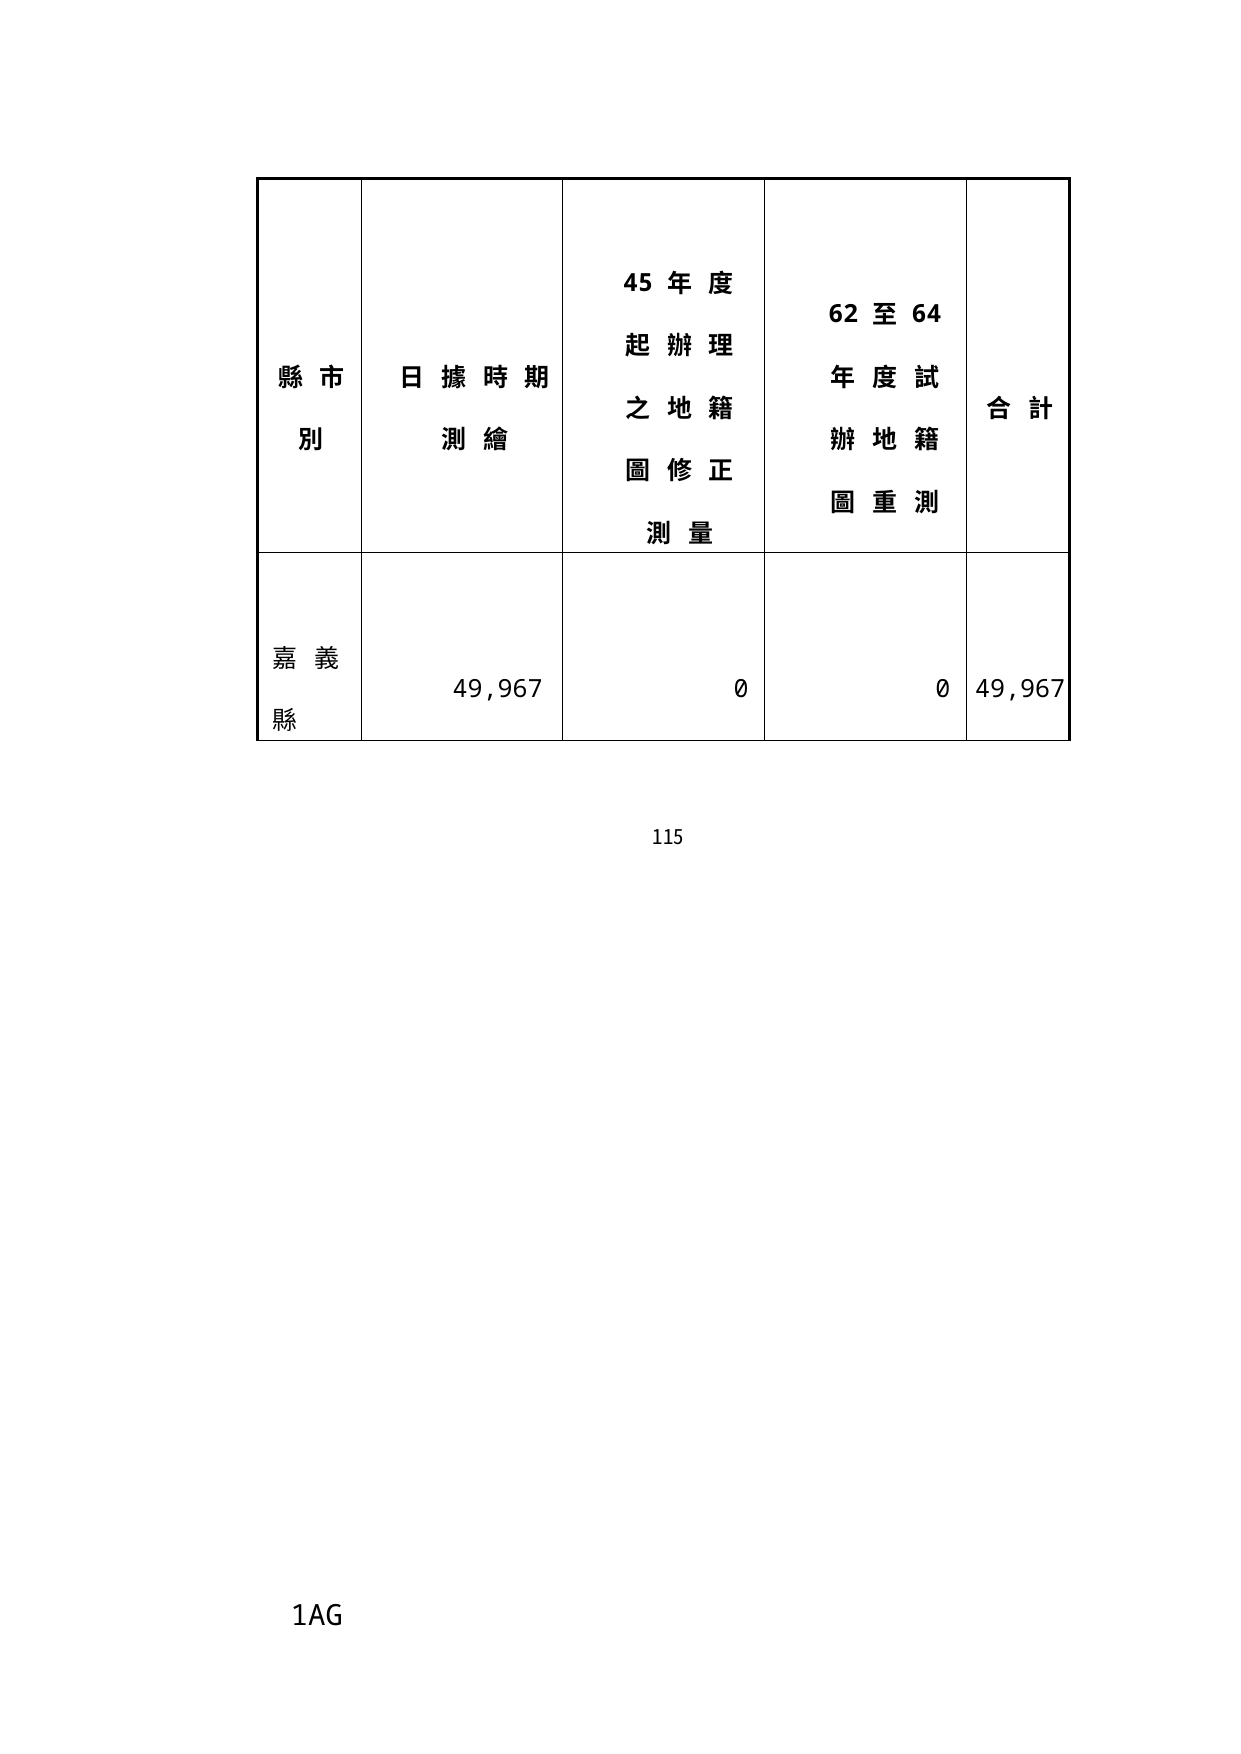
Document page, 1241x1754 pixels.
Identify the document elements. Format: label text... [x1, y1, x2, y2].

table_header 日據時期測繪 [362, 180, 562, 552]
table_header 縣市別 [259, 180, 361, 552]
table_header 45年度起辦理之地籍圖修正測量 [563, 180, 764, 552]
table_header 合計 [967, 180, 1068, 552]
table_cell 0 [563, 553, 764, 740]
table_cell 嘉義縣 [259, 553, 361, 740]
table_cell 0 [765, 553, 966, 740]
table_cell 49,967 [362, 553, 562, 740]
table_header 62至64年度試辦地籍圖重測 [765, 180, 966, 552]
table_cell 49,967 [967, 553, 1068, 740]
